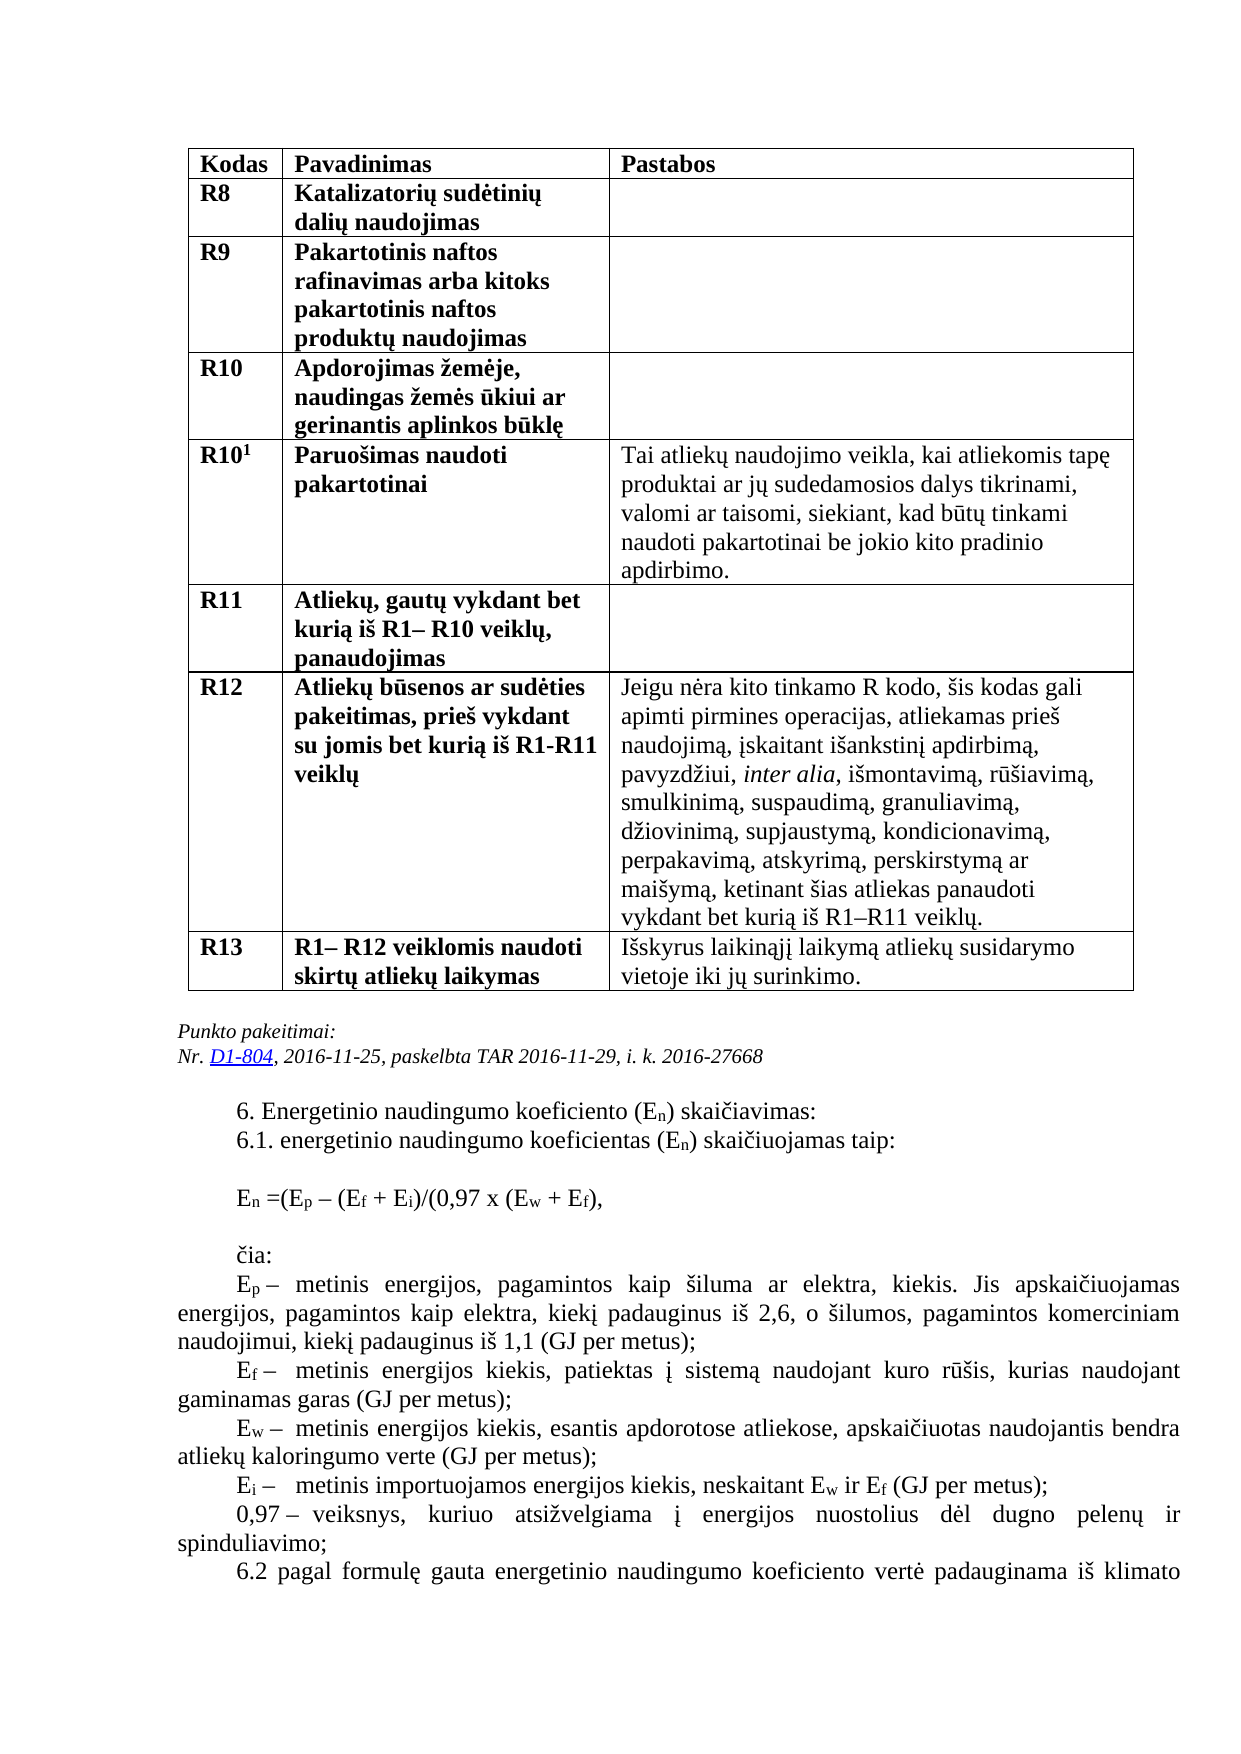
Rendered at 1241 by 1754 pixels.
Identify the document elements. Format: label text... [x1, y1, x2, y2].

text Ei – metinis importuojamos energijos kiekis, neskaitant Ew ir Ef (GJ per metus); [177, 1470, 1181, 1499]
table_header Pavadinimas [283, 149, 609, 177]
text Ew – metinis energijos kiekis, esantis apdorotose atliekose, apskaičiuotas naudojantis bendra atliekų kaloringumo verte (GJ per metus); [177, 1413, 1181, 1470]
text 6. Energetinio naudingumo koeficiento (En) skaičiavimas: [177, 1096, 1181, 1125]
table_header Kodas [189, 149, 282, 177]
table_cell Paruošimas naudoti pakartotinai [283, 440, 609, 584]
table_cell Išskyrus laikinąjį laikymą atliekų susidarymo vietoje iki jų surinkimo. [610, 932, 1133, 990]
table_cell Tai atliekų naudojimo veikla, kai atliekomis tapę produktai ar jų sudedamosios dalys tikrinami, valomi ar taisomi, siekiant, kad būtų tinkami naudoti pakartotinai be jokio kito pradinio apdirbimo. [610, 440, 1133, 584]
text 6.2 pagal formulę gauta energetinio naudingumo koeficiento vertė padauginama iš klimato [177, 1556, 1181, 1585]
table_cell R9 [189, 237, 282, 352]
table_cell Pakartotinis naftos rafinavimas arba kitoks pakartotinis naftos produktų naudojimas [283, 237, 609, 352]
table_header Pastabos [610, 149, 1133, 177]
text 0,97 – veiksnys, kuriuo atsižvelgiama į energijos nuostolius dėl dugno pelenų ir spinduliavimo; [177, 1499, 1181, 1556]
table_cell R12 [189, 673, 282, 931]
table_cell [610, 585, 1133, 671]
text Ef – metinis energijos kiekis, patiektas į sistemą naudojant kuro rūšis, kurias naudojant gaminamas garas (GJ per metus); [177, 1355, 1181, 1413]
table_cell Atliekų būsenos ar sudėties pakeitimas, prieš vykdant su jomis bet kurią iš R1-R11 veiklų [283, 673, 609, 931]
table_cell R8 [189, 179, 282, 236]
table_cell Jeigu nėra kito tinkamo R kodo, šis kodas gali apimti pirmines operacijas, atliekamas prieš naudojimą, įskaitant išankstinį apdirbimą, pavyzdžiui, inter alia, išmontavimą, rūšiavimą, smulkinimą, suspaudimą, granuliavimą, džiovinimą, supjaustymą, kondicionavimą, perpakavimą, atskyrimą, perskirstymą ar maišymą, ketinant šias atliekas panaudoti vykdant bet kurią iš R1–R11 veiklų. [610, 673, 1133, 931]
table_cell [610, 353, 1133, 439]
text Punkto pakeitimai: [177, 1019, 1181, 1043]
table_cell Apdorojimas žemėje, naudingas žemės ūkiui ar gerinantis aplinkos būklę [283, 353, 609, 439]
table_cell R13 [189, 932, 282, 990]
text 6.1. energetinio naudingumo koeficientas (En) skaičiuojamas taip: [177, 1125, 1181, 1154]
table_cell R11 [189, 585, 282, 671]
table_cell R10 [189, 353, 282, 439]
table_cell R1– R12 veiklomis naudoti skirtų atliekų laikymas [283, 932, 609, 990]
table_cell Atliekų, gautų vykdant bet kurią iš R1– R10 veiklų, panaudojimas [283, 585, 609, 671]
table_cell Katalizatorių sudėtinių dalių naudojimas [283, 179, 609, 236]
text En =(Ep – (Ef + Ei)/(0,97 x (Ew + Ef), [177, 1183, 1181, 1211]
table_cell [610, 179, 1133, 236]
text Nr. D1-804, 2016-11-25, paskelbta TAR 2016-11-29, i. k. 2016-27668 [177, 1043, 1181, 1068]
text čia: [177, 1240, 1181, 1269]
text Ep – metinis energijos, pagamintos kaip šiluma ar elektra, kiekis. Jis apskaičiuojamas energijos, pagamintos kaip elektra, kiekį padauginus iš 2,6, o šilumos, pagamintos komerciniam naudojimui, kiekį padauginus iš 1,1 (GJ per metus); [177, 1269, 1181, 1355]
table_cell R101 [189, 440, 282, 584]
table_cell [610, 237, 1133, 352]
